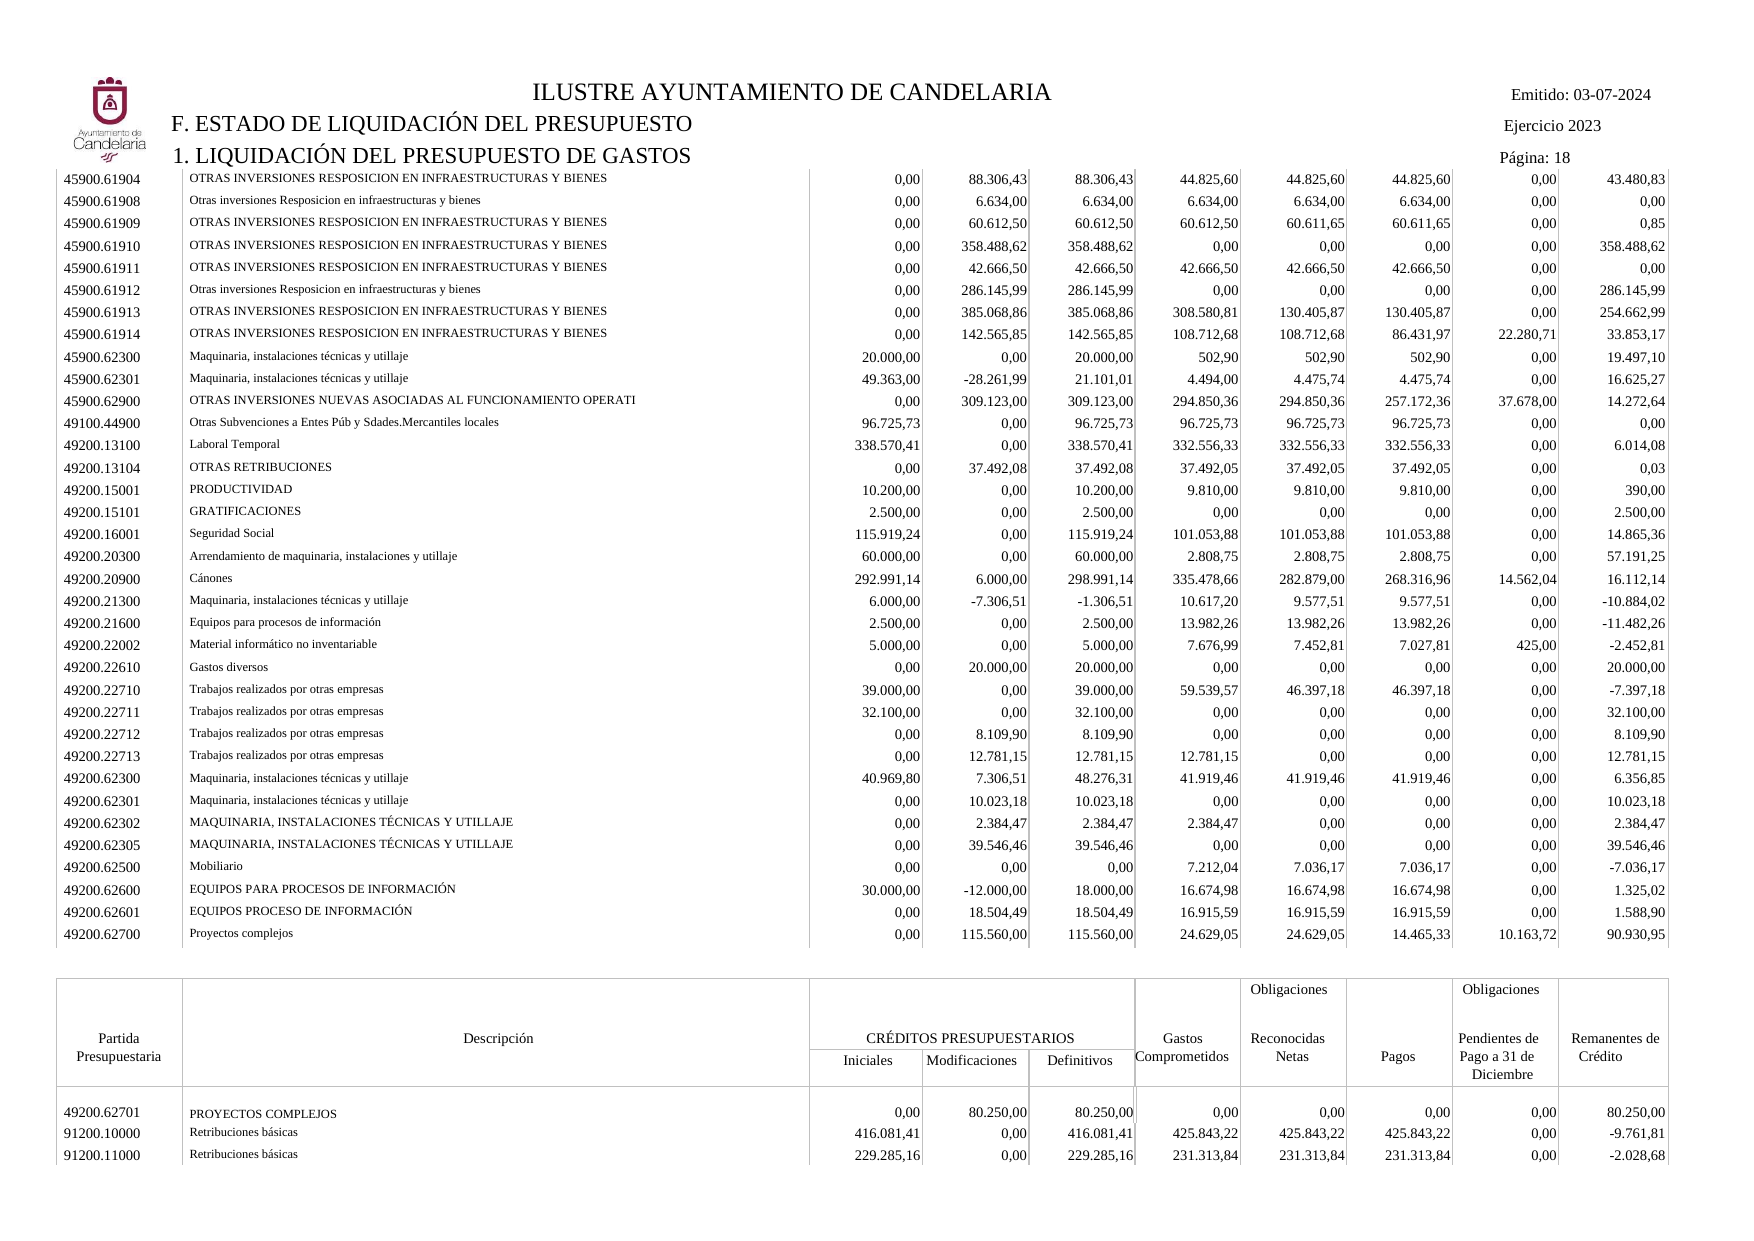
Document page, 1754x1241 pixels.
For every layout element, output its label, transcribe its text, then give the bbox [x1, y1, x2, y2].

table_cell -2.028,68 [1559, 1145, 1668, 1165]
table_cell Pagos [1347, 1028, 1452, 1086]
table_cell 32.100,00 [1559, 702, 1668, 724]
table_cell 49200.20900 [57, 569, 182, 591]
table_cell 8.109,90 [923, 724, 1028, 746]
table_cell 0,00 [1347, 746, 1452, 769]
table_cell 49200.62701 [57, 1087, 182, 1123]
table_cell 0,00 [1347, 835, 1452, 857]
table_cell 425.843,22 [1347, 1123, 1452, 1145]
table_cell 108.712,68 [1136, 325, 1240, 347]
table_cell 39.000,00 [810, 680, 922, 702]
table_cell 39.546,46 [1030, 835, 1134, 857]
table_cell Remanentes de Crédito [1559, 1028, 1668, 1086]
table_header [183, 979, 809, 1028]
table_cell 6.356,85 [1559, 769, 1668, 791]
table_cell 0,00 [810, 746, 922, 769]
table_cell 0,00 [1347, 658, 1452, 680]
table_cell 49200.21600 [57, 613, 182, 635]
table_cell -2.452,81 [1559, 635, 1668, 658]
table_cell 0,00 [1453, 191, 1558, 213]
table_cell 338.570,41 [1030, 436, 1134, 458]
table_cell 40.969,80 [810, 769, 922, 791]
table_cell 49200.22002 [57, 635, 182, 658]
table_cell 0,00 [1559, 413, 1668, 436]
table_cell 0,00 [810, 458, 922, 480]
table_cell -7.036,17 [1559, 858, 1668, 880]
table_cell 49200.22610 [57, 658, 182, 680]
table_cell 0,00 [1347, 502, 1452, 524]
table_cell 130.405,87 [1241, 302, 1346, 324]
table_cell 0,00 [1241, 280, 1346, 302]
table_cell EQUIPOS PROCESO DE INFORMACIÓN [183, 902, 809, 924]
table_cell 0,00 [810, 302, 922, 324]
table_cell Gastos diversos [183, 658, 809, 680]
table_cell 45900.61909 [57, 214, 182, 236]
table_cell Equipos para procesos de información [183, 613, 809, 635]
table_cell 8.109,90 [1030, 724, 1134, 746]
table_cell 57.191,25 [1559, 547, 1668, 569]
table_cell OTRAS INVERSIONES RESPOSICION EN INFRAESTRUCTURAS Y BIENES [183, 236, 809, 258]
table_cell 0,00 [1241, 746, 1346, 769]
table_cell 16.915,59 [1136, 902, 1240, 924]
table_cell 96.725,73 [1030, 413, 1134, 436]
table_cell 0,00 [1136, 280, 1240, 302]
table_cell 7.027,81 [1347, 635, 1452, 658]
table_cell 0,00 [810, 791, 922, 813]
table_cell 41.919,46 [1136, 769, 1240, 791]
table_cell 0,00 [923, 547, 1028, 569]
table_cell 80.250,00 [923, 1087, 1028, 1123]
table_cell 20.000,00 [1559, 658, 1668, 680]
table_cell 45900.61910 [57, 236, 182, 258]
table_cell 2.808,75 [1136, 547, 1240, 569]
table_cell 10.163,72 [1453, 924, 1558, 948]
table_cell 46.397,18 [1347, 680, 1452, 702]
table_cell 115.560,00 [923, 924, 1028, 948]
table_cell 0,00 [923, 1145, 1028, 1165]
table_cell 0,00 [1453, 746, 1558, 769]
table_cell 502,90 [1347, 347, 1452, 369]
table_cell 108.712,68 [1241, 325, 1346, 347]
table_cell 49200.62500 [57, 858, 182, 880]
table_cell 0,00 [1136, 658, 1240, 680]
table_cell 90.930,95 [1559, 924, 1668, 948]
table_cell 45900.61904 [57, 169, 182, 191]
table_cell OTRAS INVERSIONES RESPOSICION EN INFRAESTRUCTURAS Y BIENES [183, 169, 809, 191]
table_cell 0,00 [810, 191, 922, 213]
table_cell 0,00 [1136, 724, 1240, 746]
table_cell OTRAS INVERSIONES RESPOSICION EN INFRAESTRUCTURAS Y BIENES [183, 214, 809, 236]
table_cell 0,00 [1030, 858, 1134, 880]
table_cell 46.397,18 [1241, 680, 1346, 702]
table_cell 86.431,97 [1347, 325, 1452, 347]
table_cell 0,00 [1241, 835, 1346, 857]
table_cell 425.843,22 [1241, 1123, 1346, 1145]
table_cell 37.492,05 [1241, 458, 1346, 480]
table_cell 0,00 [810, 1087, 922, 1123]
table_cell 0,00 [1453, 1087, 1558, 1123]
table_cell 332.556,33 [1136, 436, 1240, 458]
table_cell 2.500,00 [810, 502, 922, 524]
table_cell 101.053,88 [1347, 524, 1452, 547]
table_cell -7.397,18 [1559, 680, 1668, 702]
table_cell 45900.62301 [57, 369, 182, 391]
table_cell Descripción [183, 1028, 809, 1086]
table_cell 2.500,00 [1030, 613, 1134, 635]
table_cell 37.492,05 [1347, 458, 1452, 480]
table_cell 49200.62601 [57, 902, 182, 924]
table_cell 115.919,24 [810, 524, 922, 547]
table_cell Maquinaria, instalaciones técnicas y utillaje [183, 591, 809, 613]
table_cell 0,00 [810, 325, 922, 347]
table_cell 0,85 [1559, 214, 1668, 236]
table_cell OTRAS INVERSIONES NUEVAS ASOCIADAS AL FUNCIONAMIENTO OPERATI [183, 391, 809, 413]
table_cell 335.478,66 [1136, 569, 1240, 591]
table_cell 390,00 [1559, 480, 1668, 502]
table_cell 49200.62700 [57, 924, 182, 948]
table_cell 0,00 [1453, 524, 1558, 547]
table_cell 0,00 [1136, 791, 1240, 813]
table_cell Maquinaria, instalaciones técnicas y utillaje [183, 369, 809, 391]
table_cell 45900.61908 [57, 191, 182, 213]
table_cell 0,00 [923, 613, 1028, 635]
table_cell 0,00 [1241, 724, 1346, 746]
table_cell 49200.62300 [57, 769, 182, 791]
table_cell 286.145,99 [923, 280, 1028, 302]
table_cell 0,00 [1453, 835, 1558, 857]
table_cell 49200.22712 [57, 724, 182, 746]
table_cell 12.781,15 [1136, 746, 1240, 769]
table_cell 0,00 [1453, 613, 1558, 635]
table_cell 4.494,00 [1136, 369, 1240, 391]
table_cell Otras inversiones Resposicion en infraestructuras y bienes [183, 280, 809, 302]
table_cell 0,00 [810, 902, 922, 924]
table_cell 0,00 [1453, 591, 1558, 613]
table_cell 91200.10000 [57, 1123, 182, 1145]
table_cell 0,00 [1136, 502, 1240, 524]
table_cell 0,00 [810, 258, 922, 280]
table_cell Trabajos realizados por otras empresas [183, 702, 809, 724]
table_cell 425.843,22 [1136, 1123, 1240, 1145]
table_cell 9.577,51 [1241, 591, 1346, 613]
table_cell 502,90 [1241, 347, 1346, 369]
table_cell 49200.22710 [57, 680, 182, 702]
table_cell 2.384,47 [923, 813, 1028, 835]
table_cell 10.023,18 [923, 791, 1028, 813]
table_cell 22.280,71 [1453, 325, 1558, 347]
table_cell 6.634,00 [1347, 191, 1452, 213]
table_cell 308.580,81 [1136, 302, 1240, 324]
table_cell 2.500,00 [810, 613, 922, 635]
table_cell 14.562,04 [1453, 569, 1558, 591]
table_cell 49200.15101 [57, 502, 182, 524]
table_cell CRÉDITOS PRESUPUESTARIOS [810, 1028, 1134, 1049]
table_cell 231.313,84 [1347, 1145, 1452, 1165]
table_cell 0,00 [923, 702, 1028, 724]
table_cell 130.405,87 [1347, 302, 1452, 324]
table_cell 37.492,08 [1030, 458, 1134, 480]
table_cell 0,00 [1453, 680, 1558, 702]
table_cell 0,00 [1453, 547, 1558, 569]
table_cell Gastos Comprometidos [1136, 1028, 1240, 1086]
table_cell 0,00 [1453, 1123, 1558, 1145]
table_cell 9.810,00 [1136, 480, 1240, 502]
table_cell 49200.15001 [57, 480, 182, 502]
table_cell 16.674,98 [1136, 880, 1240, 902]
table_cell 2.500,00 [1030, 502, 1134, 524]
table_cell 80.250,00 [1030, 1087, 1133, 1123]
table_header Obligaciones [1241, 979, 1346, 1028]
table_cell 32.100,00 [1030, 702, 1134, 724]
table_cell Mobiliario [183, 858, 809, 880]
table_cell 0,00 [923, 502, 1028, 524]
table_cell 0,00 [1347, 702, 1452, 724]
table_cell 142.565,85 [1030, 325, 1134, 347]
table_cell Partida Presupuestaria [57, 1028, 182, 1086]
table_cell Retribuciones básicas [183, 1123, 809, 1145]
table_cell 20.000,00 [923, 658, 1028, 680]
table_cell PROYECTOS COMPLEJOS [183, 1087, 809, 1123]
table_cell 32.100,00 [810, 702, 922, 724]
table_cell 385.068,86 [1030, 302, 1134, 324]
table_cell 416.081,41 [1030, 1123, 1134, 1145]
table_cell 309.123,00 [923, 391, 1028, 413]
table_cell 8.109,90 [1559, 724, 1668, 746]
table_cell Definitivos [1030, 1050, 1134, 1086]
table_cell 10.023,18 [1030, 791, 1134, 813]
table_cell 96.725,73 [1136, 413, 1240, 436]
table_cell 0,00 [1453, 502, 1558, 524]
table_cell 14.272,64 [1559, 391, 1668, 413]
table_cell 0,00 [810, 813, 922, 835]
table_cell 0,00 [810, 391, 922, 413]
table_cell 425,00 [1453, 635, 1558, 658]
table_cell 30.000,00 [810, 880, 922, 902]
table_cell PRODUCTIVIDAD [183, 480, 809, 502]
table_cell 385.068,86 [923, 302, 1028, 324]
table_cell 9.577,51 [1347, 591, 1452, 613]
table_cell 0,00 [1453, 480, 1558, 502]
table_cell MAQUINARIA, INSTALACIONES TÉCNICAS Y UTILLAJE [183, 813, 809, 835]
table_cell 0,00 [1136, 835, 1240, 857]
table_cell OTRAS RETRIBUCIONES [183, 458, 809, 480]
table_cell 7.212,04 [1136, 858, 1240, 880]
table_cell 0,00 [923, 524, 1028, 547]
table_cell 6.000,00 [810, 591, 922, 613]
table_cell 0,00 [1241, 791, 1346, 813]
table_cell 0,00 [1453, 458, 1558, 480]
table_cell 88.306,43 [1030, 169, 1134, 191]
table_cell 338.570,41 [810, 436, 922, 458]
table_cell 60.000,00 [1030, 547, 1134, 569]
table_cell 96.725,73 [1347, 413, 1452, 436]
table_cell 332.556,33 [1241, 436, 1346, 458]
table_cell Otras inversiones Resposicion en infraestructuras y bienes [183, 191, 809, 213]
table_cell 49200.62301 [57, 791, 182, 813]
table_header [57, 979, 182, 1028]
table_cell 45900.61913 [57, 302, 182, 324]
table_cell 0,00 [1136, 236, 1240, 258]
table_cell Maquinaria, instalaciones técnicas y utillaje [183, 769, 809, 791]
table_cell 60.611,65 [1347, 214, 1452, 236]
table_cell 0,00 [1453, 1145, 1558, 1165]
table_cell 10.617,20 [1136, 591, 1240, 613]
table_cell 0,00 [1453, 280, 1558, 302]
table_cell 18.504,49 [1030, 902, 1134, 924]
table_cell 7.676,99 [1136, 635, 1240, 658]
table_cell 2.500,00 [1559, 502, 1668, 524]
table_cell 142.565,85 [923, 325, 1028, 347]
table_cell 0,00 [923, 635, 1028, 658]
table_cell 44.825,60 [1136, 169, 1240, 191]
table_cell 0,00 [1559, 191, 1668, 213]
table_cell 0,00 [1347, 280, 1452, 302]
table_cell 37.678,00 [1453, 391, 1558, 413]
table_cell 0,00 [923, 480, 1028, 502]
table_cell 5.000,00 [1030, 635, 1134, 658]
table_cell 18.000,00 [1030, 880, 1134, 902]
table_cell 502,90 [1136, 347, 1240, 369]
table_cell 41.919,46 [1347, 769, 1452, 791]
table_cell 0,00 [923, 436, 1028, 458]
table_cell 0,00 [1453, 258, 1558, 280]
table_cell 0,00 [1241, 1087, 1346, 1123]
table_cell Iniciales [810, 1050, 922, 1086]
table_cell 0,00 [1453, 347, 1558, 369]
table_cell 0,00 [1453, 658, 1558, 680]
table_cell 0,00 [1241, 702, 1346, 724]
table_cell 18.504,49 [923, 902, 1028, 924]
table_cell 16.112,14 [1559, 569, 1668, 591]
table_cell 0,00 [1453, 169, 1558, 191]
table_cell 39.000,00 [1030, 680, 1134, 702]
table_cell 49200.62302 [57, 813, 182, 835]
table_cell 16.915,59 [1347, 902, 1452, 924]
table_cell 0,00 [1453, 769, 1558, 791]
table_cell 4.475,74 [1241, 369, 1346, 391]
table_cell 254.662,99 [1559, 302, 1668, 324]
table_cell 12.781,15 [923, 746, 1028, 769]
table_cell 10.023,18 [1559, 791, 1668, 813]
table_cell 45900.61914 [57, 325, 182, 347]
table_cell OTRAS INVERSIONES RESPOSICION EN INFRAESTRUCTURAS Y BIENES [183, 258, 809, 280]
table_cell 416.081,41 [810, 1123, 922, 1145]
table_cell 1.325,02 [1559, 880, 1668, 902]
table_cell 6.634,00 [1136, 191, 1240, 213]
table_cell 358.488,62 [923, 236, 1028, 258]
table_header [1347, 979, 1452, 1028]
table_cell 0,00 [1559, 258, 1668, 280]
table_cell 60.612,50 [1030, 214, 1134, 236]
table_cell 19.497,10 [1559, 347, 1668, 369]
table_cell 49200.13100 [57, 436, 182, 458]
table_cell 0,00 [1453, 436, 1558, 458]
table_cell Otras Subvenciones a Entes Púb y Sdades.Mercantiles locales [183, 413, 809, 436]
table_cell 9.810,00 [1347, 480, 1452, 502]
table_cell 358.488,62 [1559, 236, 1668, 258]
table_cell 59.539,57 [1136, 680, 1240, 702]
table_cell 0,00 [810, 236, 922, 258]
table_cell 0,00 [1136, 702, 1240, 724]
table_cell 0,00 [810, 214, 922, 236]
table_cell 0,00 [923, 1123, 1028, 1145]
table_cell Trabajos realizados por otras empresas [183, 724, 809, 746]
table_cell 13.982,26 [1241, 613, 1346, 635]
table_cell 88.306,43 [923, 169, 1028, 191]
table_cell 229.285,16 [1030, 1145, 1134, 1165]
table_cell Pendientes de Pago a 31 de Diciembre [1453, 1028, 1558, 1086]
table_cell 115.560,00 [1030, 924, 1134, 948]
table_cell 0,00 [810, 924, 922, 948]
table_cell 101.053,88 [1241, 524, 1346, 547]
table_cell 0,00 [1453, 702, 1558, 724]
table_cell 16.915,59 [1241, 902, 1346, 924]
table_header [810, 979, 1134, 1028]
table_header [1136, 979, 1240, 1028]
table_cell 12.781,15 [1030, 746, 1134, 769]
table_cell -12.000,00 [923, 880, 1028, 902]
table_cell 44.825,60 [1241, 169, 1346, 191]
table_cell 42.666,50 [923, 258, 1028, 280]
table_cell 231.313,84 [1241, 1145, 1346, 1165]
table_cell 229.285,16 [810, 1145, 922, 1165]
table_cell 16.625,27 [1559, 369, 1668, 391]
table_cell 0,00 [923, 680, 1028, 702]
table_header [1559, 979, 1668, 1028]
table_cell Maquinaria, instalaciones técnicas y utillaje [183, 347, 809, 369]
table_cell OTRAS INVERSIONES RESPOSICION EN INFRAESTRUCTURAS Y BIENES [183, 302, 809, 324]
table_cell 6.014,08 [1559, 436, 1668, 458]
table_cell 49200.62305 [57, 835, 182, 857]
table_cell 0,00 [1453, 813, 1558, 835]
table_cell 0,00 [1453, 236, 1558, 258]
table_cell 5.000,00 [810, 635, 922, 658]
table_cell 0,03 [1559, 458, 1668, 480]
table_cell 0,00 [1347, 813, 1452, 835]
table_cell Arrendamiento de maquinaria, instalaciones y utillaje [183, 547, 809, 569]
table_cell Proyectos complejos [183, 924, 809, 948]
table_cell 286.145,99 [1030, 280, 1134, 302]
table_cell 45900.61911 [57, 258, 182, 280]
table_cell 0,00 [1453, 724, 1558, 746]
table_cell 49200.16001 [57, 524, 182, 547]
table_cell 294.850,36 [1241, 391, 1346, 413]
table_cell 0,00 [810, 169, 922, 191]
table_cell 49100.44900 [57, 413, 182, 436]
table_cell -7.306,51 [923, 591, 1028, 613]
table_cell 60.612,50 [1136, 214, 1240, 236]
table_cell 6.000,00 [923, 569, 1028, 591]
table_cell 13.982,26 [1347, 613, 1452, 635]
table_cell 14.465,33 [1347, 924, 1452, 948]
table_cell 358.488,62 [1030, 236, 1134, 258]
table_cell 286.145,99 [1559, 280, 1668, 302]
table_cell 0,00 [810, 658, 922, 680]
table_cell 20.000,00 [1030, 347, 1134, 369]
table_cell 0,00 [1347, 1087, 1452, 1123]
table_cell 0,00 [1241, 236, 1346, 258]
table_cell 42.666,50 [1030, 258, 1134, 280]
table_cell 60.000,00 [810, 547, 922, 569]
table_cell 6.634,00 [1030, 191, 1134, 213]
table_cell Modificaciones [923, 1050, 1028, 1086]
table_cell 0,00 [810, 858, 922, 880]
table_cell 49200.62600 [57, 880, 182, 902]
table_cell 101.053,88 [1136, 524, 1240, 547]
table_cell 9.810,00 [1241, 480, 1346, 502]
table_cell -9.761,81 [1559, 1123, 1668, 1145]
table_cell 0,00 [810, 280, 922, 302]
table_cell 2.384,47 [1559, 813, 1668, 835]
table_cell 294.850,36 [1136, 391, 1240, 413]
table_cell Reconocidas Netas [1241, 1028, 1346, 1086]
table_cell 292.991,14 [810, 569, 922, 591]
table_cell 7.306,51 [923, 769, 1028, 791]
table_cell 0,00 [1453, 369, 1558, 391]
table_cell 37.492,08 [923, 458, 1028, 480]
table_cell 0,00 [810, 724, 922, 746]
table_cell 0,00 [810, 835, 922, 857]
table_cell 231.313,84 [1136, 1145, 1240, 1165]
table_cell 13.982,26 [1136, 613, 1240, 635]
table_cell 2.808,75 [1241, 547, 1346, 569]
table_cell 96.725,73 [810, 413, 922, 436]
table_cell 6.634,00 [923, 191, 1028, 213]
table_cell OTRAS INVERSIONES RESPOSICION EN INFRAESTRUCTURAS Y BIENES [183, 325, 809, 347]
table_cell EQUIPOS PARA PROCESOS DE INFORMACIÓN [183, 880, 809, 902]
table_cell GRATIFICACIONES [183, 502, 809, 524]
table_cell Maquinaria, instalaciones técnicas y utillaje [183, 791, 809, 813]
table_cell 42.666,50 [1136, 258, 1240, 280]
table_cell 0,00 [1453, 902, 1558, 924]
table_cell 45900.61912 [57, 280, 182, 302]
table_cell 42.666,50 [1347, 258, 1452, 280]
table_cell 96.725,73 [1241, 413, 1346, 436]
table_cell 37.492,05 [1136, 458, 1240, 480]
table_cell 0,00 [923, 413, 1028, 436]
table_cell 2.384,47 [1136, 813, 1240, 835]
table_cell 60.612,50 [923, 214, 1028, 236]
table_cell 0,00 [1453, 413, 1558, 436]
table_cell 21.101,01 [1030, 369, 1134, 391]
table_cell -28.261,99 [923, 369, 1028, 391]
table_cell 43.480,83 [1559, 169, 1668, 191]
table_cell 33.853,17 [1559, 325, 1668, 347]
table_cell 332.556,33 [1347, 436, 1452, 458]
table_cell Cánones [183, 569, 809, 591]
table_cell 49200.13104 [57, 458, 182, 480]
table_cell 80.250,00 [1559, 1087, 1668, 1123]
table_cell 10.200,00 [1030, 480, 1134, 502]
table_cell 0,00 [1241, 658, 1346, 680]
table_cell 10.200,00 [810, 480, 922, 502]
table_cell 49.363,00 [810, 369, 922, 391]
table_header Obligaciones [1453, 979, 1558, 1028]
table_cell -10.884,02 [1559, 591, 1668, 613]
table_cell 44.825,60 [1347, 169, 1452, 191]
table_cell 0,00 [1453, 302, 1558, 324]
table_cell 49200.22713 [57, 746, 182, 769]
table_cell 14.865,36 [1559, 524, 1668, 547]
table_cell 7.036,17 [1347, 858, 1452, 880]
table_cell 0,00 [1241, 502, 1346, 524]
table_cell 0,00 [1241, 813, 1346, 835]
table_cell 0,00 [923, 858, 1028, 880]
table_cell 1.588,90 [1559, 902, 1668, 924]
table_cell 91200.11000 [57, 1145, 182, 1165]
table_cell Seguridad Social [183, 524, 809, 547]
table_cell 0,00 [1453, 791, 1558, 813]
table_cell 48.276,31 [1030, 769, 1134, 791]
table_cell 0,00 [1347, 236, 1452, 258]
table_cell Material informático no inventariable [183, 635, 809, 658]
table_cell 282.879,00 [1241, 569, 1346, 591]
table_cell 39.546,46 [923, 835, 1028, 857]
table_cell 115.919,24 [1030, 524, 1134, 547]
table_cell 257.172,36 [1347, 391, 1452, 413]
table_cell 24.629,05 [1241, 924, 1346, 948]
table_cell 268.316,96 [1347, 569, 1452, 591]
table_cell 42.666,50 [1241, 258, 1346, 280]
table_cell 16.674,98 [1241, 880, 1346, 902]
table_cell 6.634,00 [1241, 191, 1346, 213]
table_cell 24.629,05 [1136, 924, 1240, 948]
table_cell 16.674,98 [1347, 880, 1452, 902]
table_cell 7.452,81 [1241, 635, 1346, 658]
table_cell 49200.22711 [57, 702, 182, 724]
table_cell 49200.21300 [57, 591, 182, 613]
table_cell 2.384,47 [1030, 813, 1134, 835]
table_cell 20.000,00 [1030, 658, 1134, 680]
table_cell 0,00 [1453, 858, 1558, 880]
table_cell -11.482,26 [1559, 613, 1668, 635]
table_cell 0,00 [1453, 214, 1558, 236]
table_cell 0,00 [1453, 880, 1558, 902]
table_cell -1.306,51 [1030, 591, 1134, 613]
table_cell 2.808,75 [1347, 547, 1452, 569]
table_cell MAQUINARIA, INSTALACIONES TÉCNICAS Y UTILLAJE [183, 835, 809, 857]
table_cell 309.123,00 [1030, 391, 1134, 413]
table_cell 0,00 [1137, 1087, 1240, 1123]
table_cell 4.475,74 [1347, 369, 1452, 391]
table_cell 45900.62300 [57, 347, 182, 369]
table_cell Laboral Temporal [183, 436, 809, 458]
table_cell 41.919,46 [1241, 769, 1346, 791]
table_cell 7.036,17 [1241, 858, 1346, 880]
table_cell 60.611,65 [1241, 214, 1346, 236]
table_cell 298.991,14 [1030, 569, 1134, 591]
table_cell 20.000,00 [810, 347, 922, 369]
table_cell 0,00 [923, 347, 1028, 369]
table_cell Trabajos realizados por otras empresas [183, 680, 809, 702]
table_cell 39.546,46 [1559, 835, 1668, 857]
table_cell 0,00 [1347, 791, 1452, 813]
table_cell 45900.62900 [57, 391, 182, 413]
table_cell Retribuciones básicas [183, 1145, 809, 1165]
table_cell 49200.20300 [57, 547, 182, 569]
table_cell 0,00 [1347, 724, 1452, 746]
table_cell Trabajos realizados por otras empresas [183, 746, 809, 769]
table_cell 12.781,15 [1559, 746, 1668, 769]
